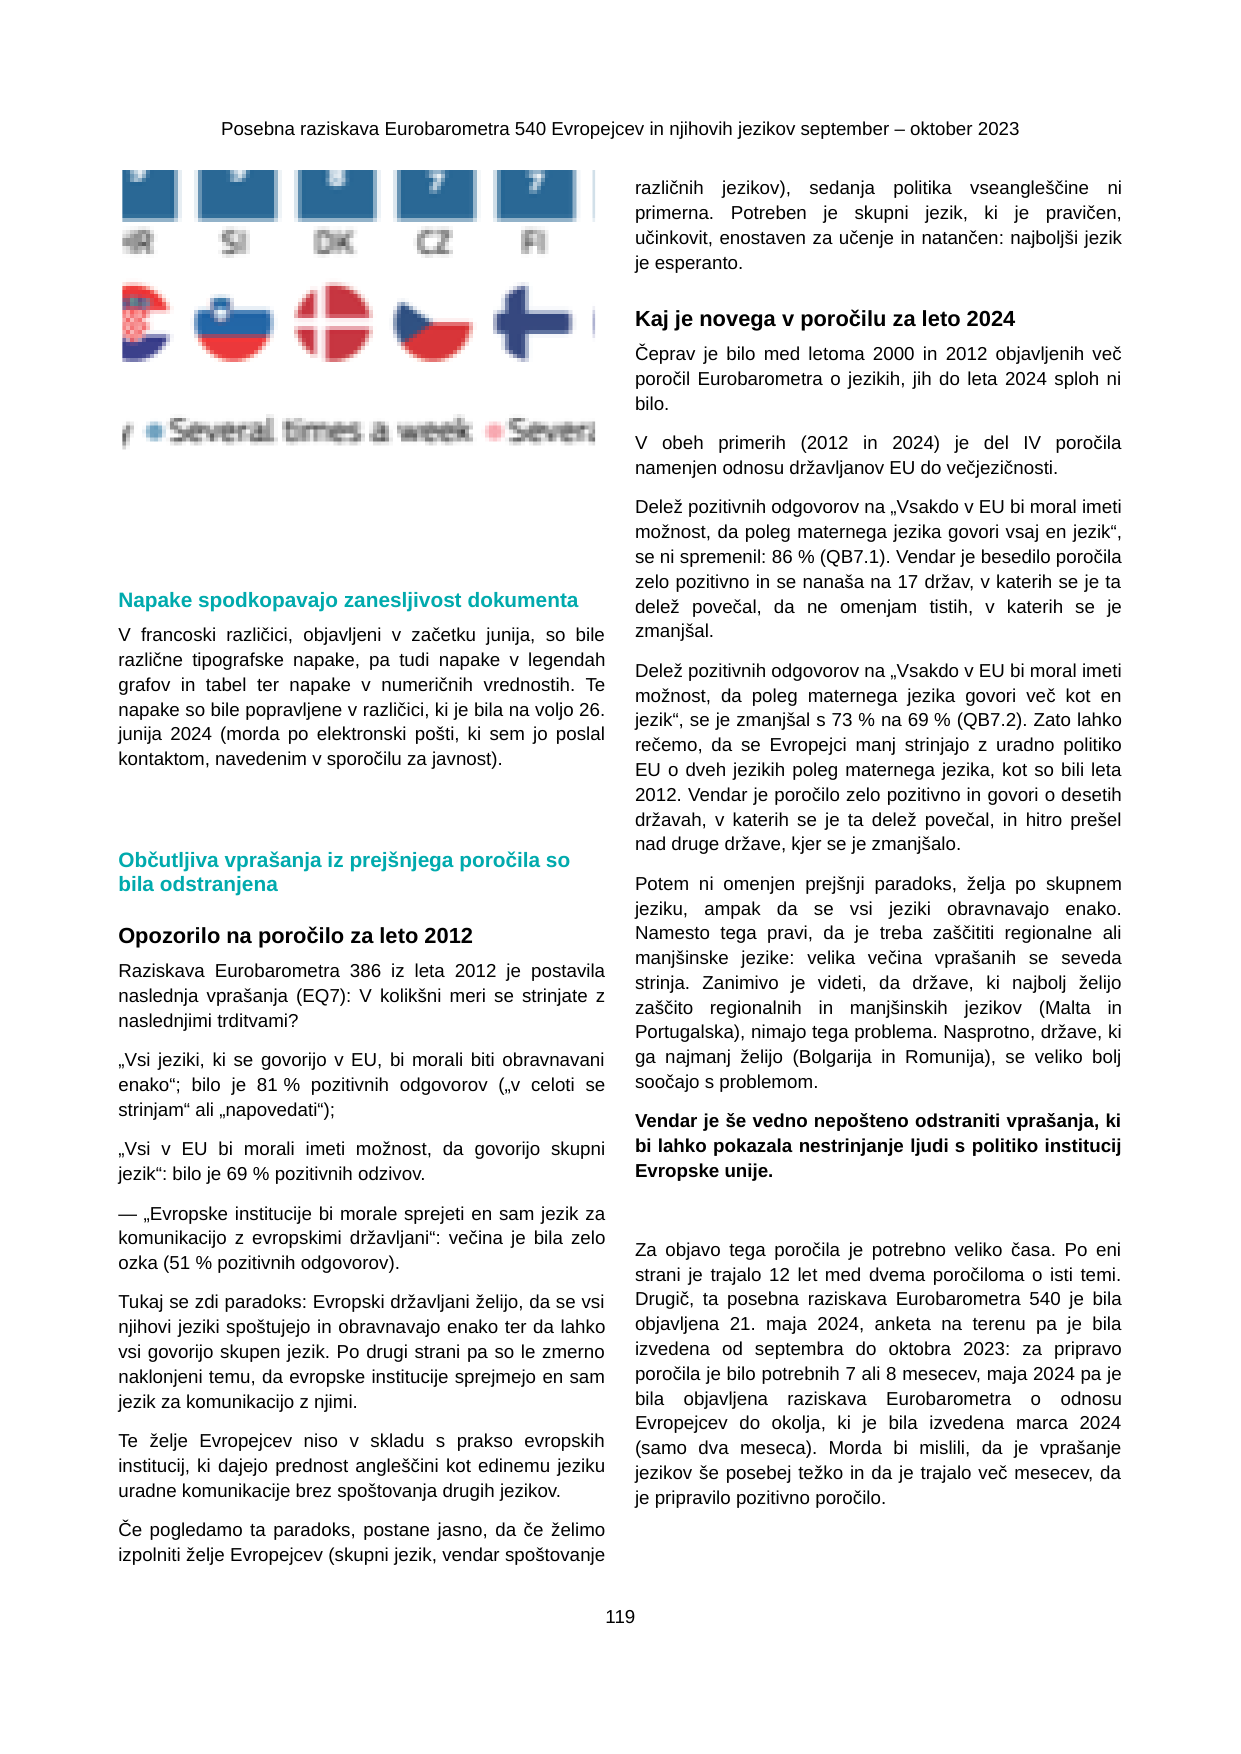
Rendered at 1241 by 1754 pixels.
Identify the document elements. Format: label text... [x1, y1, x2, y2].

text Za objavo tega poročila je potrebno veliko časa. Po eni strani je trajalo 12 let med dvema poročiloma o isti temi. Drugič, ta posebna raziskava Eurobarometra 540 je bila objavljena 21. maja 2024, anketa na terenu pa je bila izvedena od septembra do oktobra 2023: za pripravo poročila je bilo potrebnih 7 ali 8 mesecev, maja 2024 pa je bila objavljena raziskava Eurobarometra o odnosu Evropejcev do okolja, ki je bila izvedena marca 2024 (samo dva meseca). Morda bi mislili, da je vprašanje jezikov še posebej težko in da je trajalo več mesecev, da je pripravilo pozitivno poročilo. [635, 1238, 1122, 1508]
text Delež pozitivnih odgovorov na „Vsakdo v EU bi moral imeti možnost, da poleg maternega jezika govori vsaj en jezik“, se ni spremenil: 86 % (QB7.1). Vendar je besedilo poročila zelo pozitivno in se nanaša na 17 držav, v katerih se je ta delež povečal, da ne omenjam tistih, v katerih se je zmanjšal. [635, 496, 1122, 642]
text V francoski različici, objavljeni v začetku junija, so bile različne tipografske napake, pa tudi napake v legendah grafov in tabel ter napake v numeričnih vrednostih. Te napake so bile popravljene v različici, ki je bila na voljo 26. junija 2024 (morda po elektronski pošti, ki sem jo poslal kontaktom, navedenim v sporočilu za javnost). [118, 624, 605, 769]
text različnih jezikov), sedanja politika vseangleščine ni primerna. Potreben je skupni jezik, ki je pravičen, učinkovit, enostaven za učenje in natančen: najboljši jezik je esperanto. [635, 177, 1122, 273]
subtitle Občutljiva vprašanja iz prejšnjega poročila so bila odstranjena [118, 847, 605, 895]
text „Vsi v EU bi morali imeti možnost, da govorijo skupni jezik“: bilo je 69 % pozitivnih odzivov. [118, 1138, 605, 1184]
text Potem ni omenjen prejšnji paradoks, želja po skupnem jeziku, ampak da se vsi jeziki obravnavajo enako. Namesto tega pravi, da je treba zaščititi regionalne ali manjšinske jezike: velika večina vprašanih se seveda strinja. Zanimivo je videti, da države, ki najbolj želijo zaščito regionalnih in manjšinskih jezikov (Malta in Portugalska), nimajo tega problema. Nasprotno, države, ki ga najmanj želijo (Bolgarija in Romunija), se veliko bolj soočajo s problemom. [635, 872, 1122, 1092]
text V obeh primerih (2012 in 2024) je del IV poročila namenjen odnosu državljanov EU do večjezičnosti. [635, 432, 1122, 478]
picture [122, 170, 596, 485]
text Tukaj se zdi paradoks: Evropski državljani želijo, da se vsi njihovi jeziki spoštujejo in obravnavajo enako ter da lahko vsi govorijo skupen jezik. Po drugi strani pa so le zmerno naklonjeni temu, da evropske institucije sprejmejo en sam jezik za komunikacijo z njimi. [118, 1291, 605, 1412]
text Vendar je še vedno nepošteno odstraniti vprašanja, ki bi lahko pokazala nestrinjanje ljudi s politiko institucij Evropske unije. [635, 1110, 1122, 1181]
text Če pogledamo ta paradoks, postane jasno, da če želimo izpolniti želje Evropejcev (skupni jezik, vendar spoštovanje [118, 1519, 605, 1565]
subtitle Kaj je novega v poročilu za leto 2024 [635, 305, 1122, 331]
subtitle Napake spodkopavajo zanesljivost dokumenta [118, 587, 605, 611]
text „Vsi jeziki, ki se govorijo v EU, bi morali biti obravnavani enako“; bilo je 81 % pozitivnih odgovorov („v celoti se strinjam“ ali „napovedati“); [118, 1049, 605, 1120]
text Delež pozitivnih odgovorov na „Vsakdo v EU bi moral imeti možnost, da poleg maternega jezika govori več kot en jezik“, se je zmanjšal s 73 % na 69 % (QB7.2). Zato lahko rečemo, da se Evropejci manj strinjajo z uradno politiko EU o dveh jezikih poleg maternega jezika, kot so bili leta 2012. Vendar je poročilo zelo pozitivno in govori o desetih državah, v katerih se je ta delež povečal, in hitro prešel nad druge države, kjer se je zmanjšalo. [635, 659, 1122, 855]
subtitle Opozorilo na poročilo za leto 2012 [118, 922, 605, 948]
text Te želje Evropejcev niso v skladu s prakso evropskih institucij, ki dajejo prednost angleščini kot edinemu jeziku uradne komunikacije brez spoštovanja drugih jezikov. [118, 1430, 605, 1501]
text Raziskava Eurobarometra 386 iz leta 2012 je postavila naslednja vprašanja (EQ7): V kolikšni meri se strinjate z naslednjimi trditvami? [118, 960, 605, 1031]
text — „Evropske institucije bi morale sprejeti en sam jezik za komunikacijo z evropskimi državljani“: večina je bila zelo ozka (51 % pozitivnih odgovorov). [118, 1202, 605, 1273]
text Čeprav je bilo med letoma 2000 in 2012 objavljenih več poročil Eurobarometra o jezikih, jih do leta 2024 sploh ni bilo. [635, 343, 1122, 414]
